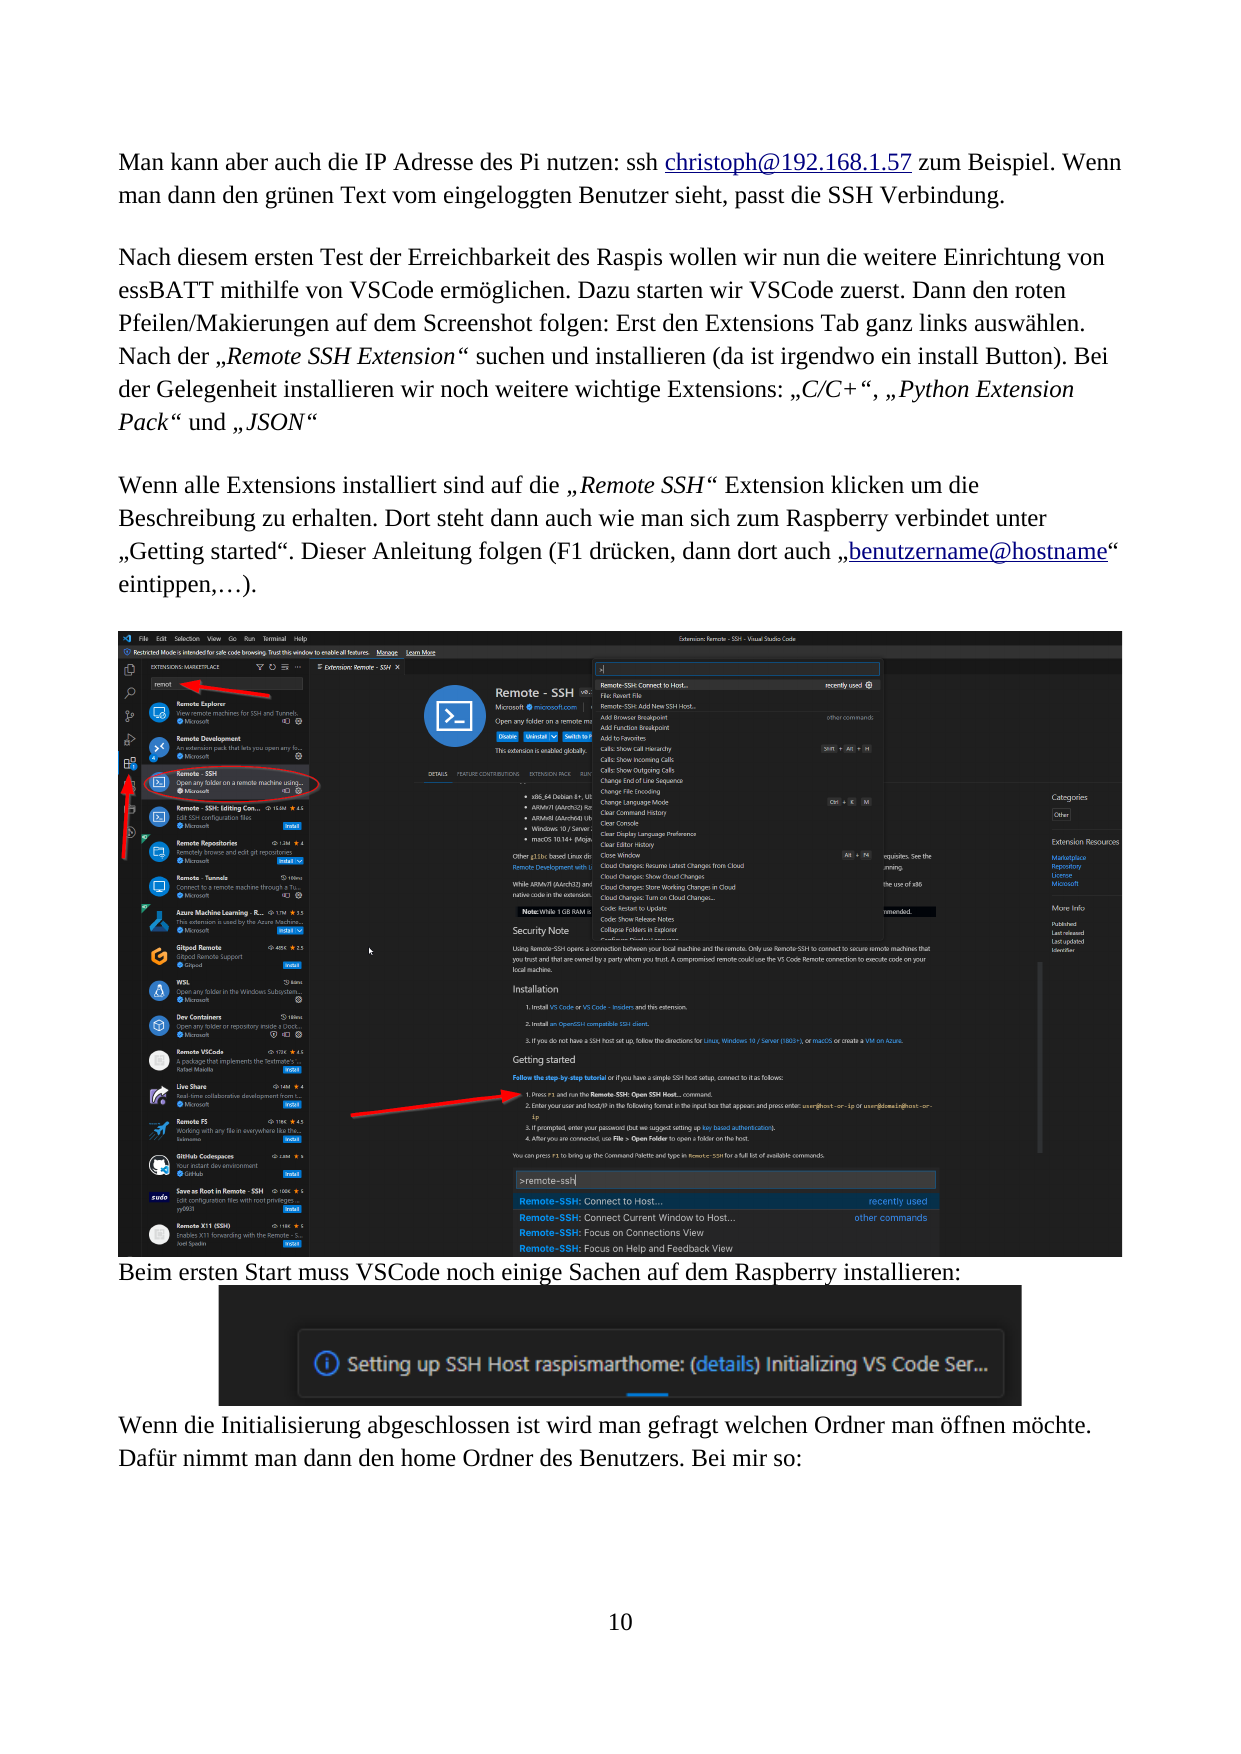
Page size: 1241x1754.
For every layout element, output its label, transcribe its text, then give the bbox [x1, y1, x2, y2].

picture [218, 1285, 1022, 1406]
text Wenn die Initialisierung abgeschlossen ist wird man gefragt welchen Ordner man öffnen möchte. Dafür nimmt man dann den home Ordner des Benutzers. Bei mir so: [118, 1406, 1122, 1472]
text Wenn alle Extensions installiert sind auf die „Remote SSH“ Extension klicken um die Beschreibung zu erhalten. Dort steht dann auch wie man sich zum Raspberry verbindet unter „Getting started“. Dieser Anleitung folgen (F1 drücken, dann dort auch „benutzername@hostname“ eintippen,…). [118, 470, 1122, 598]
picture [118, 631, 1123, 1257]
text Beim ersten Start muss VSCode noch einige Sachen auf dem Raspberry installieren: [118, 1257, 1122, 1286]
text Man kann aber auch die IP Adresse des Pi nutzen: ssh christoph@192.168.1.57 zum Beispiel. Wenn man dann den grünen Text vom eingeloggten Benutzer sieht, passt die SSH Verbindung. [118, 147, 1122, 209]
text Nach diesem ersten Test der Erreichbarkeit des Raspis wollen wir nun die weitere Einrichtung von essBATT mithilfe von VSCode ermöglichen. Dazu starten wir VSCode zuerst. Dann den roten Pfeilen/Makierungen auf dem Screenshot folgen: Erst den Extensions Tab ganz links auswählen. Nach der „Remote SSH Extension“ suchen und installieren (da ist irgendwo ein install Button). Bei der Gelegenheit installieren wir noch weitere wichtige Extensions: „C/C+“, „Python Extension Pack“ und „JSON“ [118, 242, 1122, 436]
